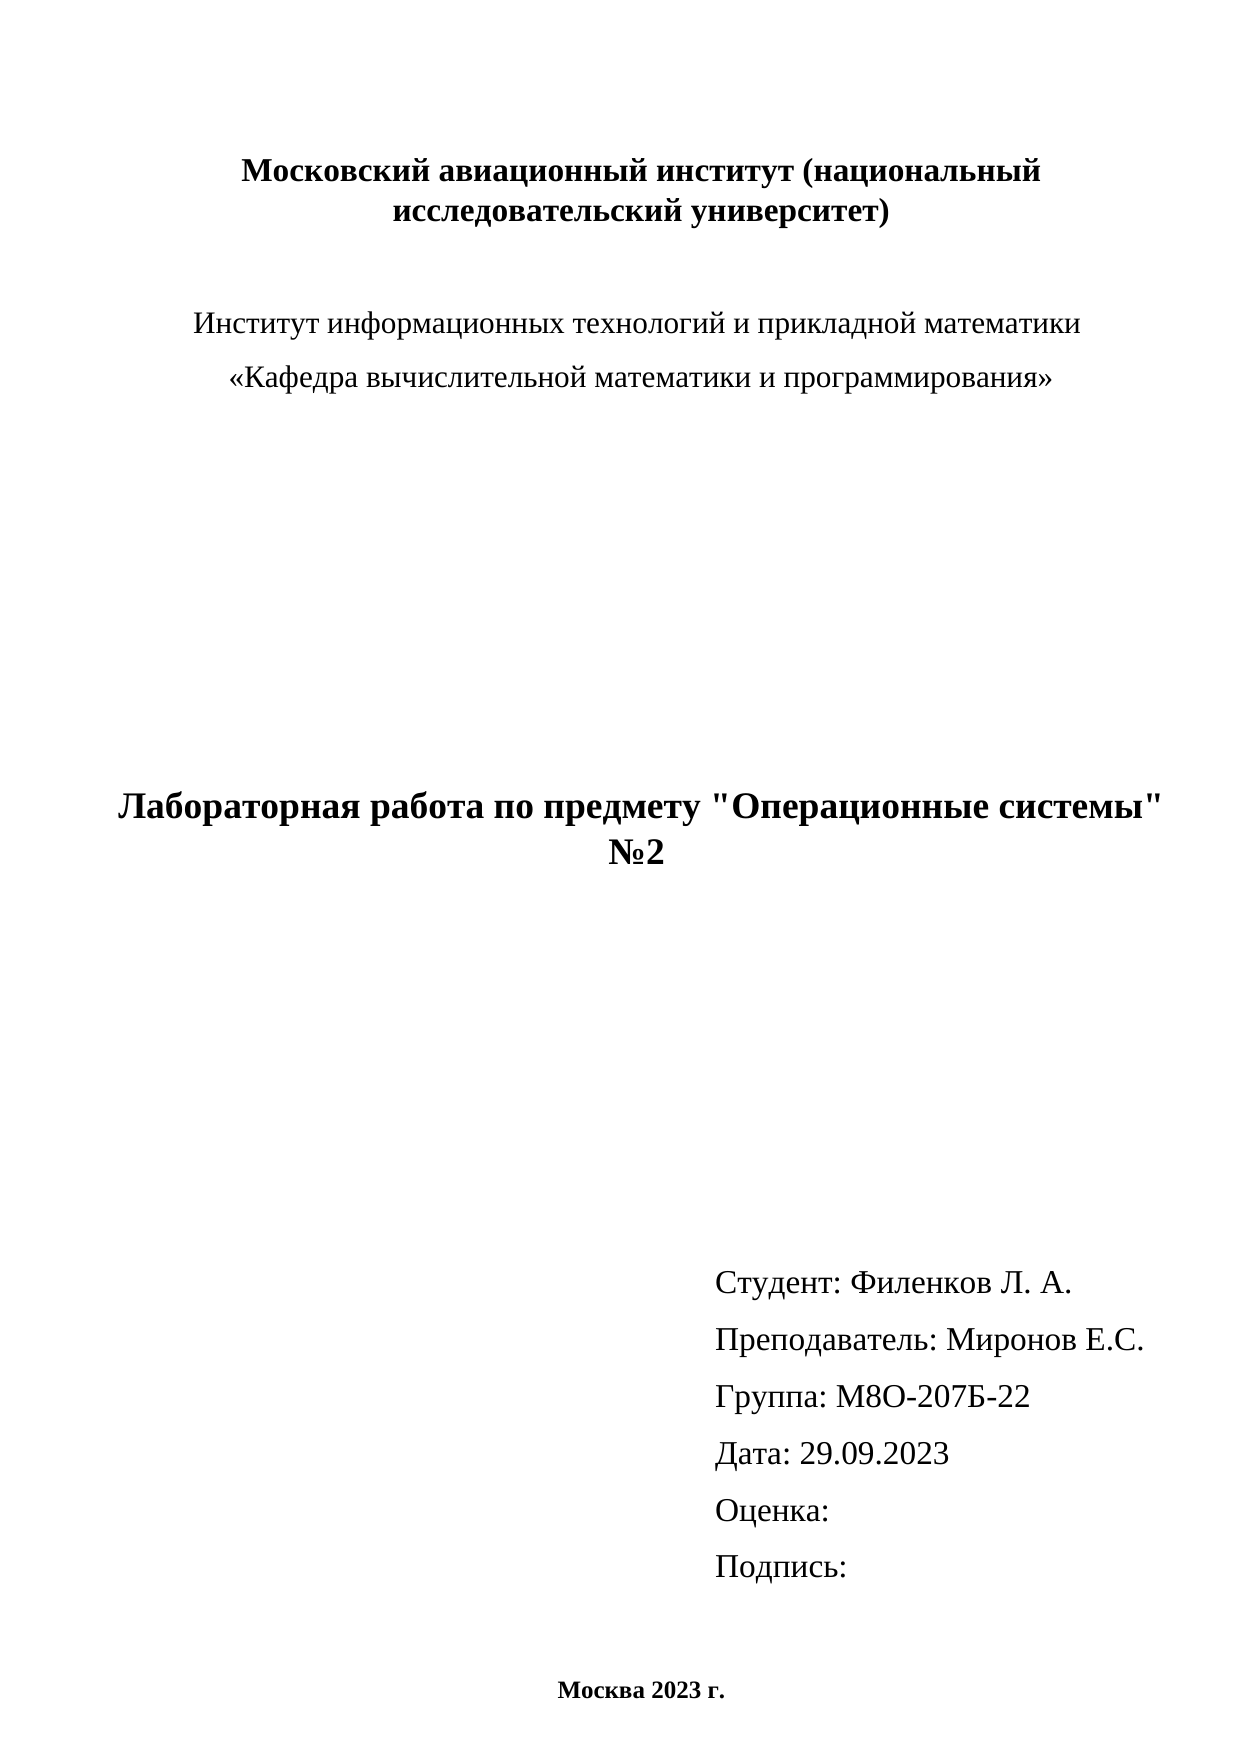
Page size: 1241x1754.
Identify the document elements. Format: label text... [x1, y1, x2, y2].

text Студент: Филенков Л. А. [715, 1262, 1169, 1301]
text Подпись: [715, 1547, 1169, 1585]
text Лабораторная работа по предмету "Операционные системы" №2 [112, 784, 1169, 872]
text Институт информационных технологий и прикладной математики [112, 304, 1169, 340]
text Группа: М8О-207Б-22 [715, 1376, 1169, 1414]
text Московский авиационный институт (национальный исследовательский университет) [112, 150, 1169, 228]
text Оценка: [715, 1490, 1169, 1528]
text Дата: 29.09.2023 [715, 1433, 1169, 1471]
text «Кафедра вычислительной математики и программирования» [112, 358, 1169, 394]
text Преподаватель: Миронов Е.С. [715, 1319, 1169, 1357]
